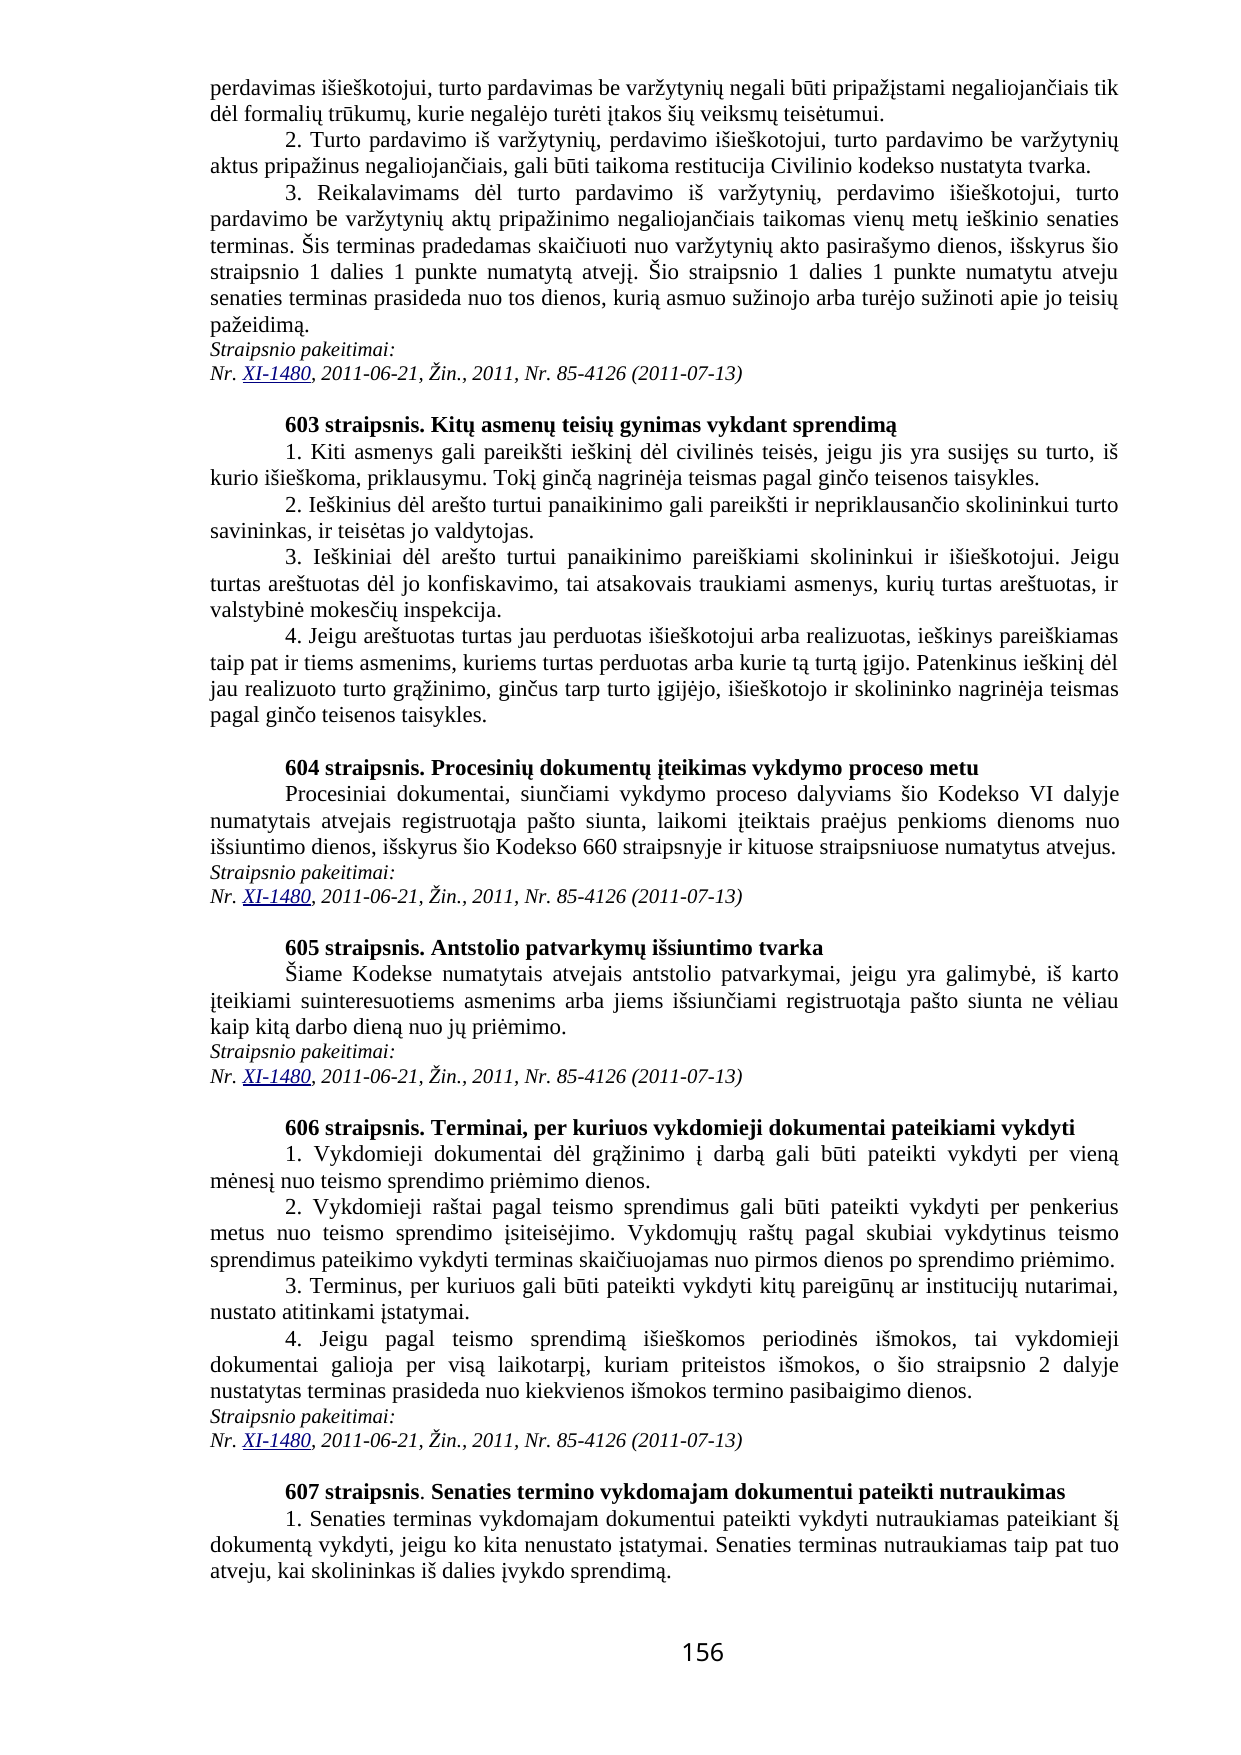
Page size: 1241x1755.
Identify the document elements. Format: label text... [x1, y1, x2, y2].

text Nr. XI-1480, 2011-06-21, Žin., 2011, Nr. 85-4126 (2011-07-13) [210, 884, 1120, 908]
text perdavimas išieškotojui, turto pardavimas be varžytynių negali būti pripažįstami negaliojančiais tik dėl formalių trūkumų, kurie negalėjo turėti įtakos šių veiksmų teisėtumui. [210, 73, 1120, 126]
text Nr. XI-1480, 2011-06-21, Žin., 2011, Nr. 85-4126 (2011-07-13) [210, 361, 1120, 385]
text 3. Terminus, per kuriuos gali būti pateikti vykdyti kitų pareigūnų ar institucijų nutarimai, nustato atitinkami įstatymai. [210, 1272, 1120, 1325]
text 1. Kiti asmenys gali pareikšti ieškinį dėl civilinės teisės, jeigu jis yra susijęs su turto, iš kurio išieškoma, priklausymu. Tokį ginčą nagrinėja teismas pagal ginčo teisenos taisykles. [210, 438, 1120, 491]
text Procesiniai dokumentai, siunčiami vykdymo proceso dalyviams šio Kodekso VI dalyje numatytais atvejais registruotąja pašto siunta, laikomi įteiktais praėjus penkioms dienoms nuo išsiuntimo dienos, išskyrus šio Kodekso 660 straipsnyje ir kituose straipsniuose numatytus atvejus. [210, 781, 1120, 859]
text 2. Turto pardavimo iš varžytynių, perdavimo išieškotojui, turto pardavimo be varžytynių aktus pripažinus negaliojančiais, gali būti taikoma restitucija Civilinio kodekso nustatyta tvarka. [210, 126, 1120, 179]
text Straipsnio pakeitimai: [210, 859, 1120, 884]
text Straipsnio pakeitimai: [210, 1404, 1120, 1428]
text 4. Jeigu pagal teismo sprendimą išieškomos periodinės išmokos, tai vykdomieji dokumentai galioja per visą laikotarpį, kuriam priteistos išmokos, o šio straipsnio 2 dalyje nustatytas terminas prasideda nuo kiekvienos išmokos termino pasibaigimo dienos. [210, 1325, 1120, 1404]
text 604 straipsnis. Procesinių dokumentų įteikimas vykdymo proceso metu [210, 754, 1120, 781]
text 3. Reikalavimams dėl turto pardavimo iš varžytynių, perdavimo išieškotojui, turto pardavimo be varžytynių aktų pripažinimo negaliojančiais taikomas vienų metų ieškinio senaties terminas. Šis terminas pradedamas skaičiuoti nuo varžytynių akto pasirašymo dienos, išskyrus šio straipsnio 1 dalies 1 punkte numatytą atvejį. Šio straipsnio 1 dalies 1 punkte numatytu atveju senaties terminas prasideda nuo tos dienos, kurią asmuo sužinojo arba turėjo sužinoti apie jo teisių pažeidimą. [210, 179, 1120, 337]
text 2. Ieškinius dėl arešto turtui panaikinimo gali pareikšti ir nepriklausančio skolininkui turto savininkas, ir teisėtas jo valdytojas. [210, 491, 1120, 543]
text 606 straipsnis. Terminai, per kuriuos vykdomieji dokumentai pateikiami vykdyti [285, 1114, 1120, 1140]
text 607 straipsnis. Senaties termino vykdomajam dokumentui pateikti nutraukimas [285, 1478, 1120, 1505]
text 4. Jeigu areštuotas turtas jau perduotas išieškotojui arba realizuotas, ieškinys pareiškiamas taip pat ir tiems asmenims, kuriems turtas perduotas arba kurie tą turtą įgijo. Patenkinus ieškinį dėl jau realizuoto turto grąžinimo, ginčus tarp turto įgijėjo, išieškotojo ir skolininko nagrinėja teismas pagal ginčo teisenos taisykles. [210, 622, 1120, 728]
text 603 straipsnis. Kitų asmenų teisių gynimas vykdant sprendimą [210, 412, 1120, 438]
text 3. Ieškiniai dėl arešto turtui panaikinimo pareiškiami skolininkui ir išieškotojui. Jeigu turtas areštuotas dėl jo konfiskavimo, tai atsakovais traukiami asmenys, kurių turtas areštuotas, ir valstybinė mokesčių inspekcija. [210, 543, 1120, 622]
text 1. Vykdomieji dokumentai dėl grąžinimo į darbą gali būti pateikti vykdyti per vieną mėnesį nuo teismo sprendimo priėmimo dienos. [210, 1140, 1120, 1193]
text 2. Vykdomieji raštai pagal teismo sprendimus gali būti pateikti vykdyti per penkerius metus nuo teismo sprendimo įsiteisėjimo. Vykdomųjų raštų pagal skubiai vykdytinus teismo sprendimus pateikimo vykdyti terminas skaičiuojamas nuo pirmos dienos po sprendimo priėmimo. [210, 1193, 1120, 1272]
text 605 straipsnis. Antstolio patvarkymų išsiuntimo tvarka [210, 934, 1120, 960]
text Straipsnio pakeitimai: [210, 1039, 1120, 1063]
text 1. Senaties terminas vykdomajam dokumentui pateikti vykdyti nutraukiamas pateikiant šį dokumentą vykdyti, jeigu ko kita nenustato įstatymai. Senaties terminas nutraukiamas taip pat tuo atveju, kai skolininkas iš dalies įvykdo sprendimą. [210, 1505, 1120, 1584]
text Šiame Kodekse numatytais atvejais antstolio patvarkymai, jeigu yra galimybė, iš karto įteikiami suinteresuotiems asmenims arba jiems išsiunčiami registruotąja pašto siunta ne vėliau kaip kitą darbo dieną nuo jų priėmimo. [210, 960, 1120, 1039]
text Straipsnio pakeitimai: [210, 337, 1120, 361]
text Nr. XI-1480, 2011-06-21, Žin., 2011, Nr. 85-4126 (2011-07-13) [210, 1063, 1120, 1088]
text Nr. XI-1480, 2011-06-21, Žin., 2011, Nr. 85-4126 (2011-07-13) [210, 1428, 1120, 1452]
